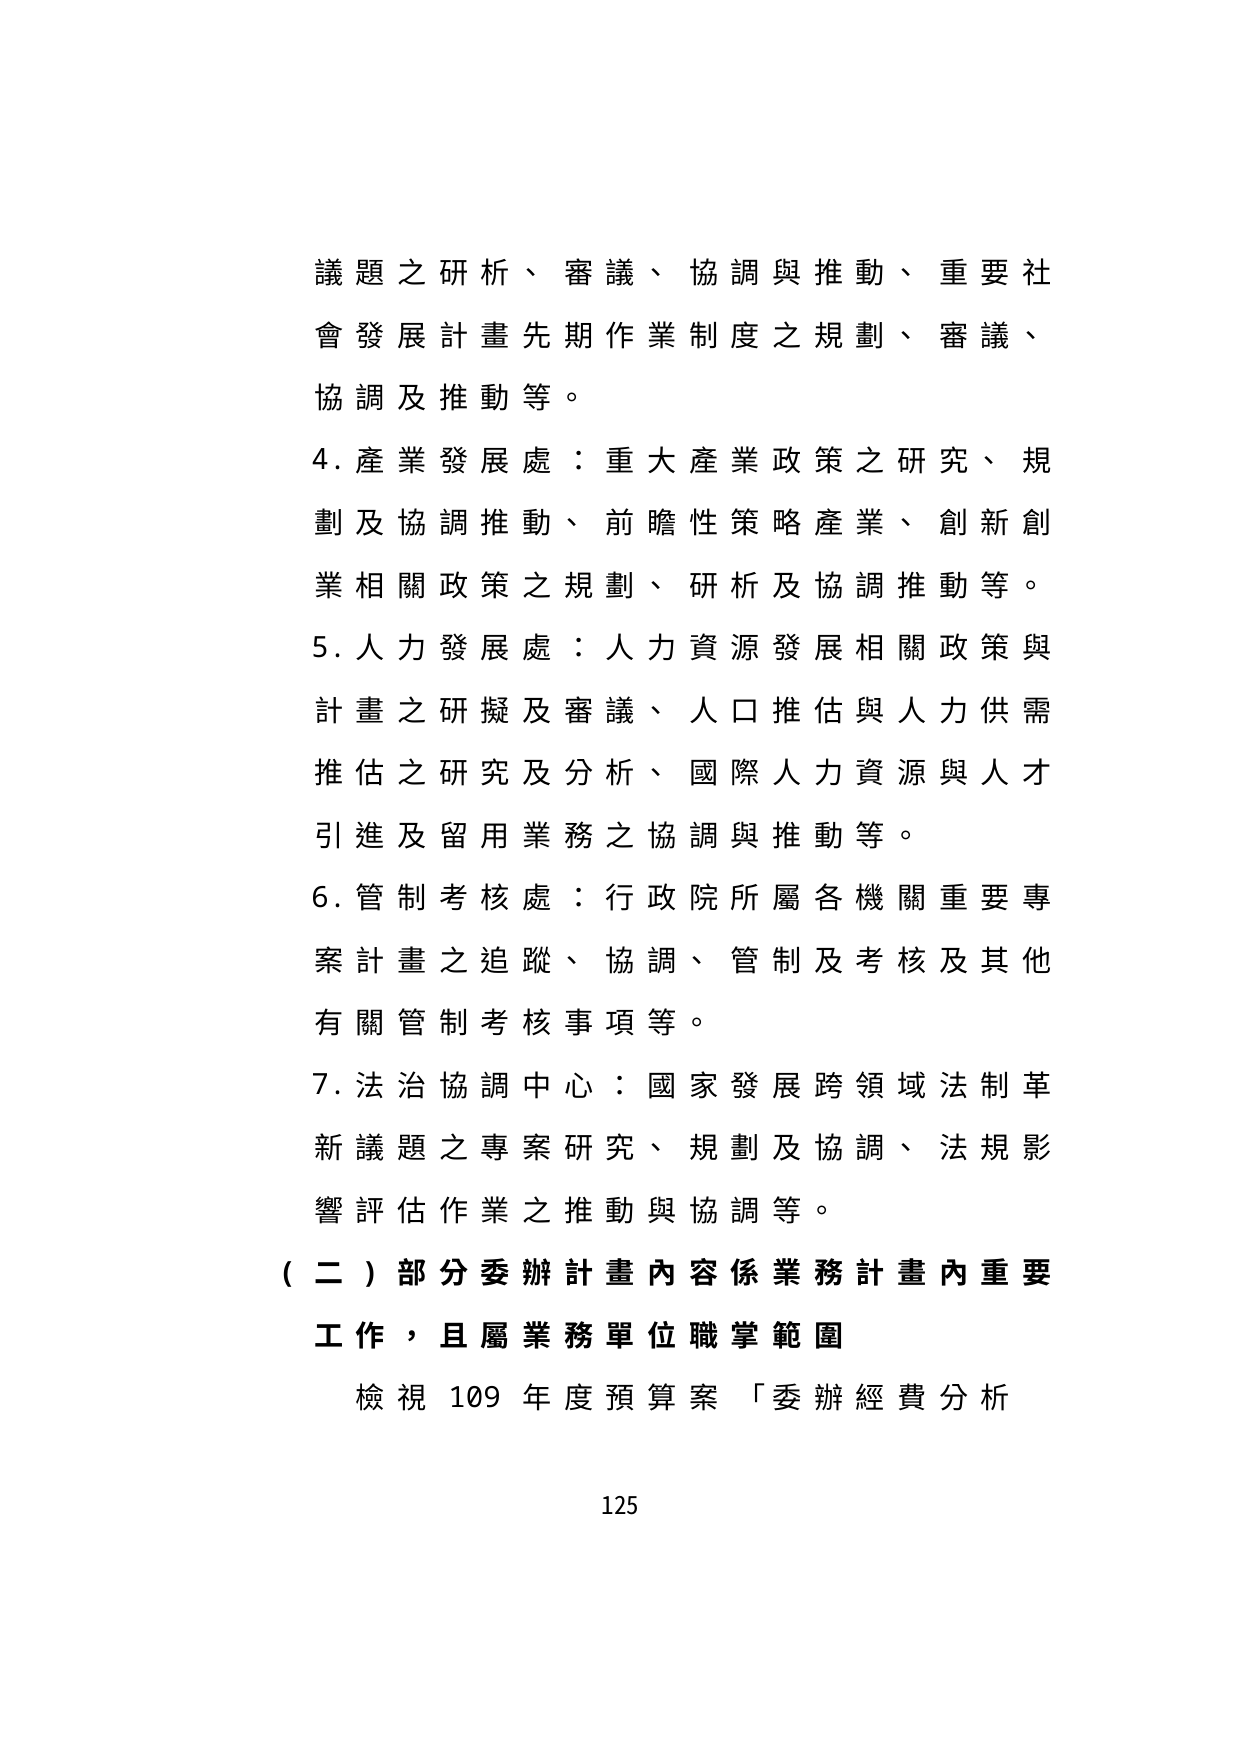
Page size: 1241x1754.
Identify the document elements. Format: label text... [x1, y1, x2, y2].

text 檢視109年度預算案「委辦經費分析 [271, 1354, 1058, 1417]
text 7.法治協調中心：國家發展跨領域法制革新議題之專案研究、規劃及協調、法規影響評估作業之推動與協調等。 [271, 1042, 1058, 1229]
text 5.人力發展處：人力資源發展相關政策與計畫之研擬及審議、人口推估與人力供需推估之研究及分析、國際人力資源與人才引進及留用業務之協調與推動等。 [271, 604, 1058, 854]
text 議題之研析、審議、協調與推動、重要社會發展計畫先期作業制度之規劃、審議、協調及推動等。 [271, 229, 1058, 417]
text 6.管制考核處：行政院所屬各機關重要專案計畫之追蹤、協調、管制及考核及其他有關管制考核事項等。 [271, 854, 1058, 1042]
text (二)部分委辦計畫內容係業務計畫內重要工作，且屬業務單位職掌範圍 [242, 1229, 1058, 1354]
text 4.產業發展處：重大產業政策之研究、規劃及協調推動、前瞻性策略產業、創新創業相關政策之規劃、研析及協調推動等。 [271, 417, 1058, 604]
